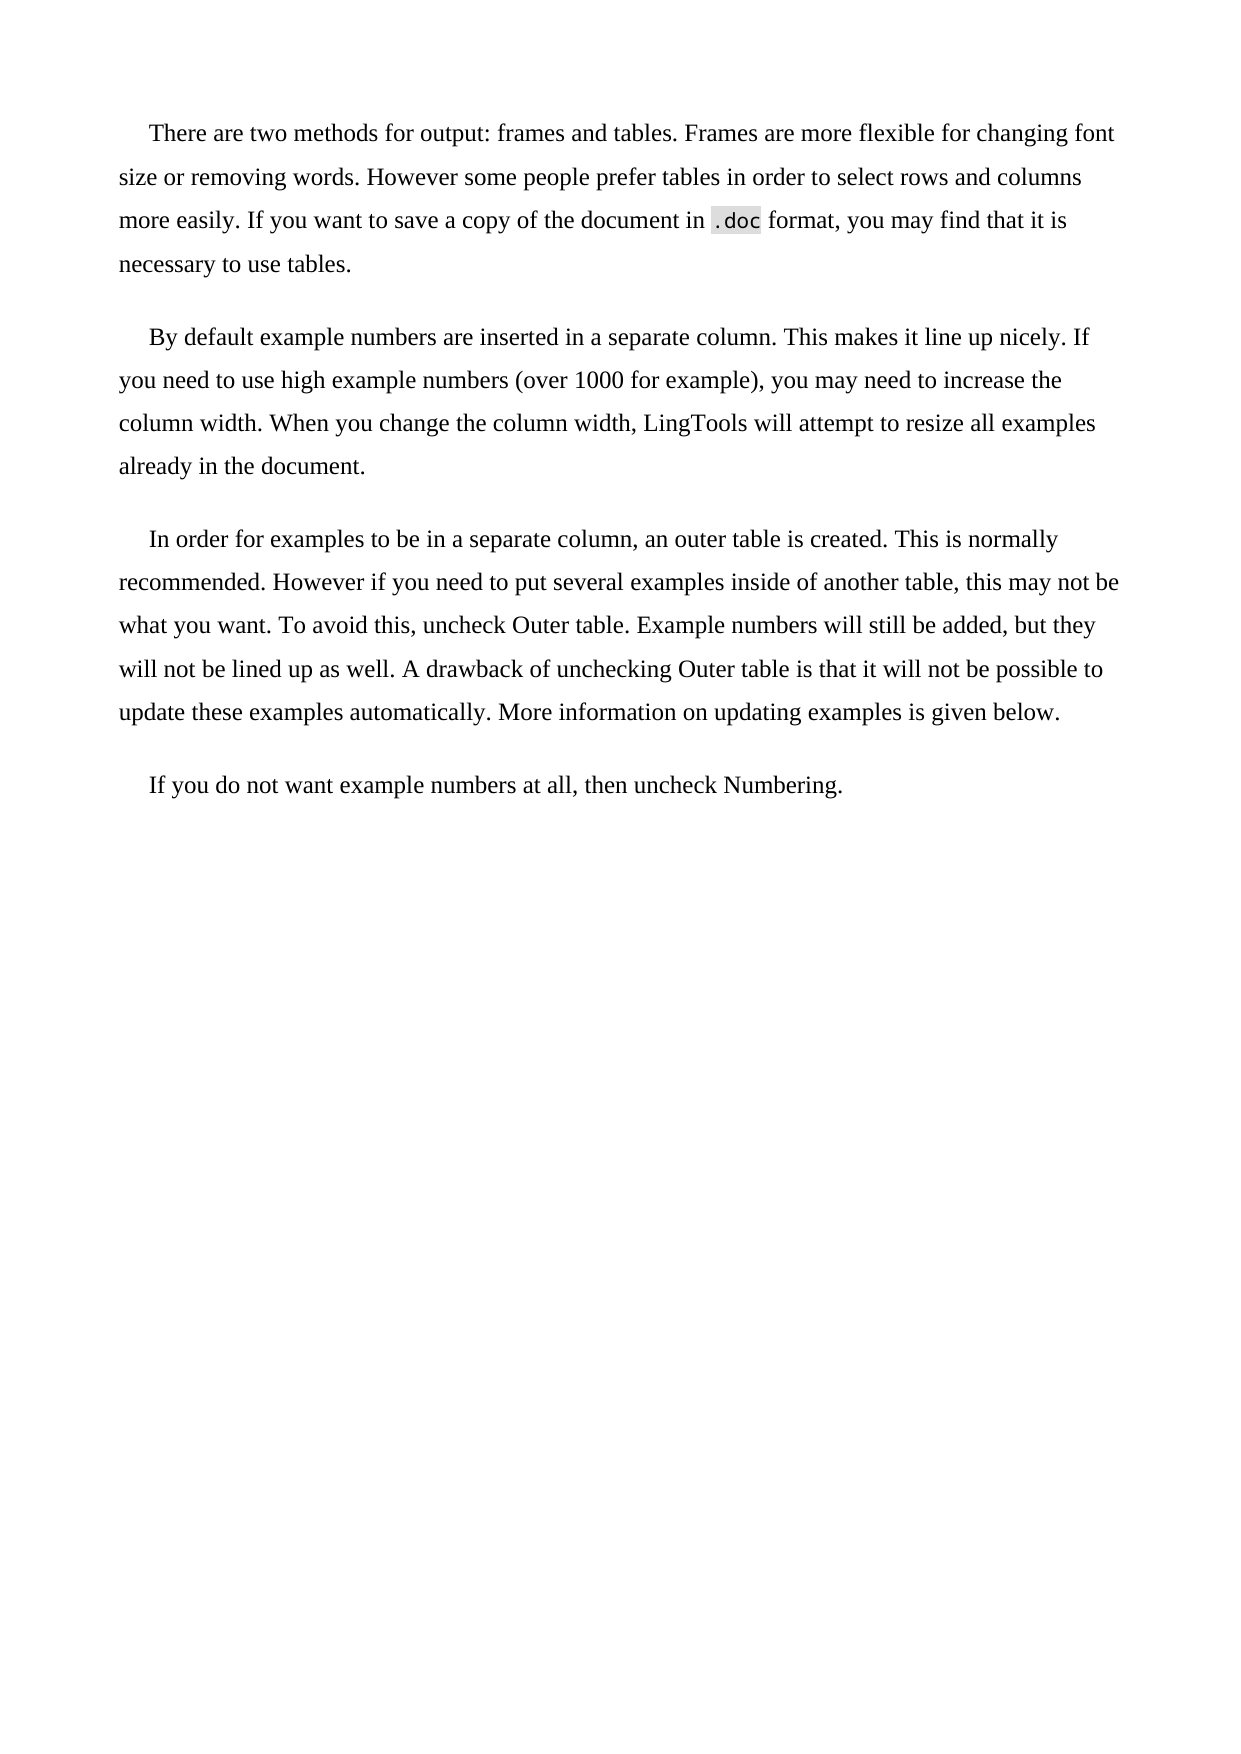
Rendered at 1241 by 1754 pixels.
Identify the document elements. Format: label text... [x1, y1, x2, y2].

text By default example numbers are inserted in a separate column. This makes it line up nicely. If you need to use high example numbers (over 1000 for example), you may need to increase the column width. When you change the column width, LingTools will attempt to resize all examples already in the document. [118, 322, 1122, 480]
text There are two methods for output: frames and tables. Frames are more flexible for changing font size or removing words. However some people prefer tables in order to select rows and columns more easily. If you want to save a copy of the document in .doc format, you may find that it is necessary to use tables. [118, 118, 1122, 277]
text If you do not want example numbers at all, then uncheck Numbering. [118, 770, 1122, 799]
text In order for examples to be in a separate column, an outer table is created. This is normally recommended. However if you need to put several examples inside of another table, this may not be what you want. To avoid this, uncheck Outer table. Example numbers will still be added, but they will not be lined up as well. A drawback of unchecking Outer table is that it will not be possible to update these examples automatically. More information on updating examples is given below. [118, 524, 1122, 726]
